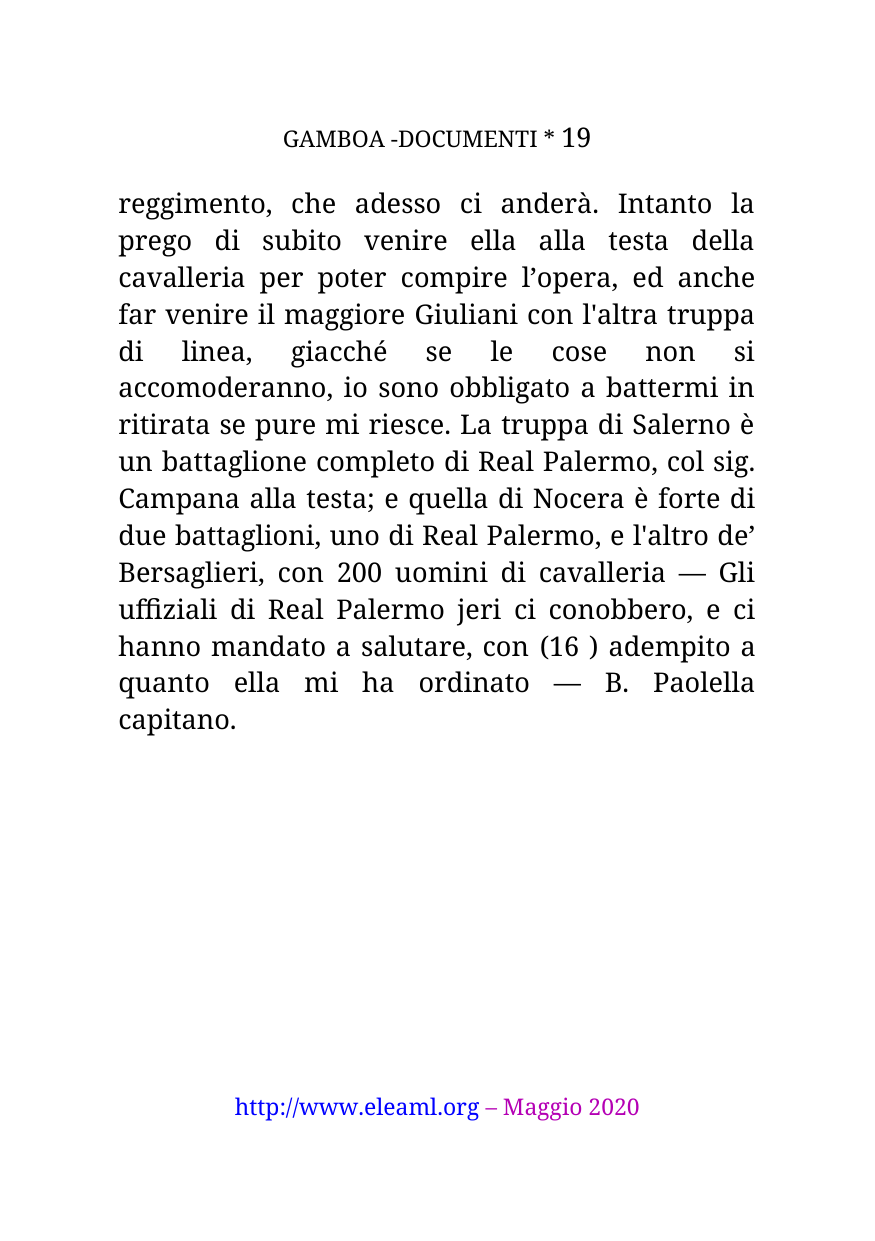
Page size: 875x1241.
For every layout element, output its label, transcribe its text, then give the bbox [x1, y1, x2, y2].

text reggimento, che adesso ci anderà. Intanto la prego di subito venire ella alla testa della cavalleria per poter compire l’opera, ed anche far venire il maggiore Giuliani con l'altra truppa di linea, giacché se le cose non si accomoderanno, io sono obbligato a battermi in ritirata se pure mi riesce. La truppa di Salerno è un battaglione completo di Real Palermo, col sig. Campana alla testa; e quella di Nocera è forte di due battaglioni, uno di Real Palermo, e l'altro de’ Bersaglieri, con 200 uomini di cavalleria — Gli uffiziali di Real Palermo jeri ci conobbero, e ci hanno mandato a salutare, con (16 ) adempito a quanto ella mi ha ordinato — B. Paolella capitano. [118, 184, 756, 738]
